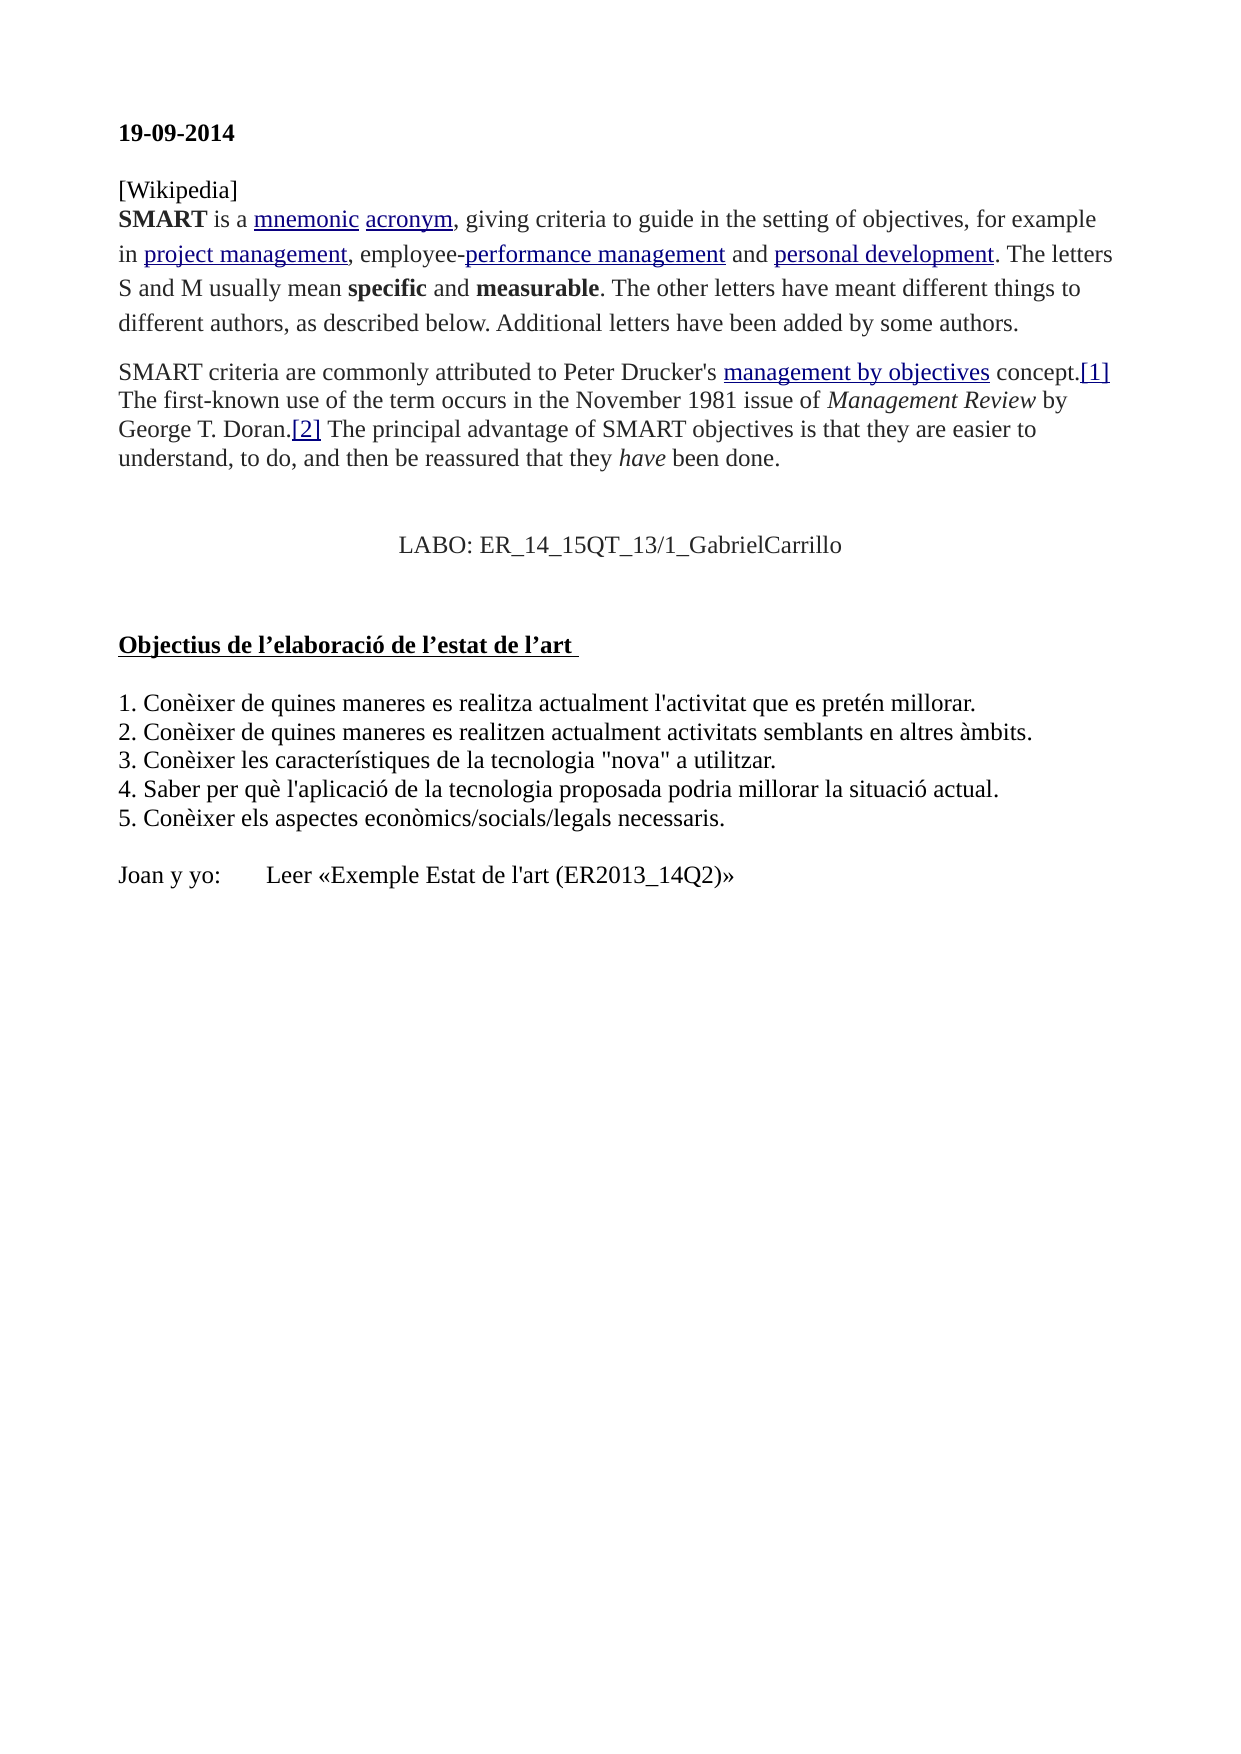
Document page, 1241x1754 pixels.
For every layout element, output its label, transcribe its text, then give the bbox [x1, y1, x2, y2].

text SMART criteria are commonly attributed to Peter Drucker's management by objectives concept.[1] The first-known use of the term occurs in the November 1981 issue of Management Review by George T. Doran.[2] The principal advantage of SMART objectives is that they are easier to understand, to do, and then be reassured that they have been done. [118, 357, 1122, 472]
text Objectius de l’elaboració de l’estat de l’art [118, 631, 1122, 659]
text 4. Saber per què l'aplicació de la tecnologia proposada podria millorar la situació actual. [118, 774, 1122, 803]
text [Wikipedia] [118, 176, 1122, 204]
text 1. Conèixer de quines maneres es realitza actualment l'activitat que es pretén millorar. [118, 688, 1122, 717]
text SMART is a mnemonic acronym, giving criteria to guide in the setting of objectives, for example in project management, employee-performance management and personal development. The letters S and M usually mean specific and measurable. The other letters have meant different things to different authors, as described below. Additional letters have been added by some authors. [118, 204, 1122, 337]
text 3. Conèixer les característiques de la tecnologia "nova" a utilitzar. [118, 746, 1122, 774]
text LABO: ER_14_15QT_13/1_GabrielCarrillo [118, 530, 1122, 558]
text 2. Conèixer de quines maneres es realitzen actualment activitats semblants en altres àmbits. [118, 717, 1122, 746]
text 5. Conèixer els aspectes econòmics/socials/legals necessaris. [118, 803, 1122, 832]
text 19-09-2014 [118, 118, 1122, 147]
text Joan y yo: Leer «Exemple Estat de l'art (ER2013_14Q2)» [118, 861, 1122, 889]
